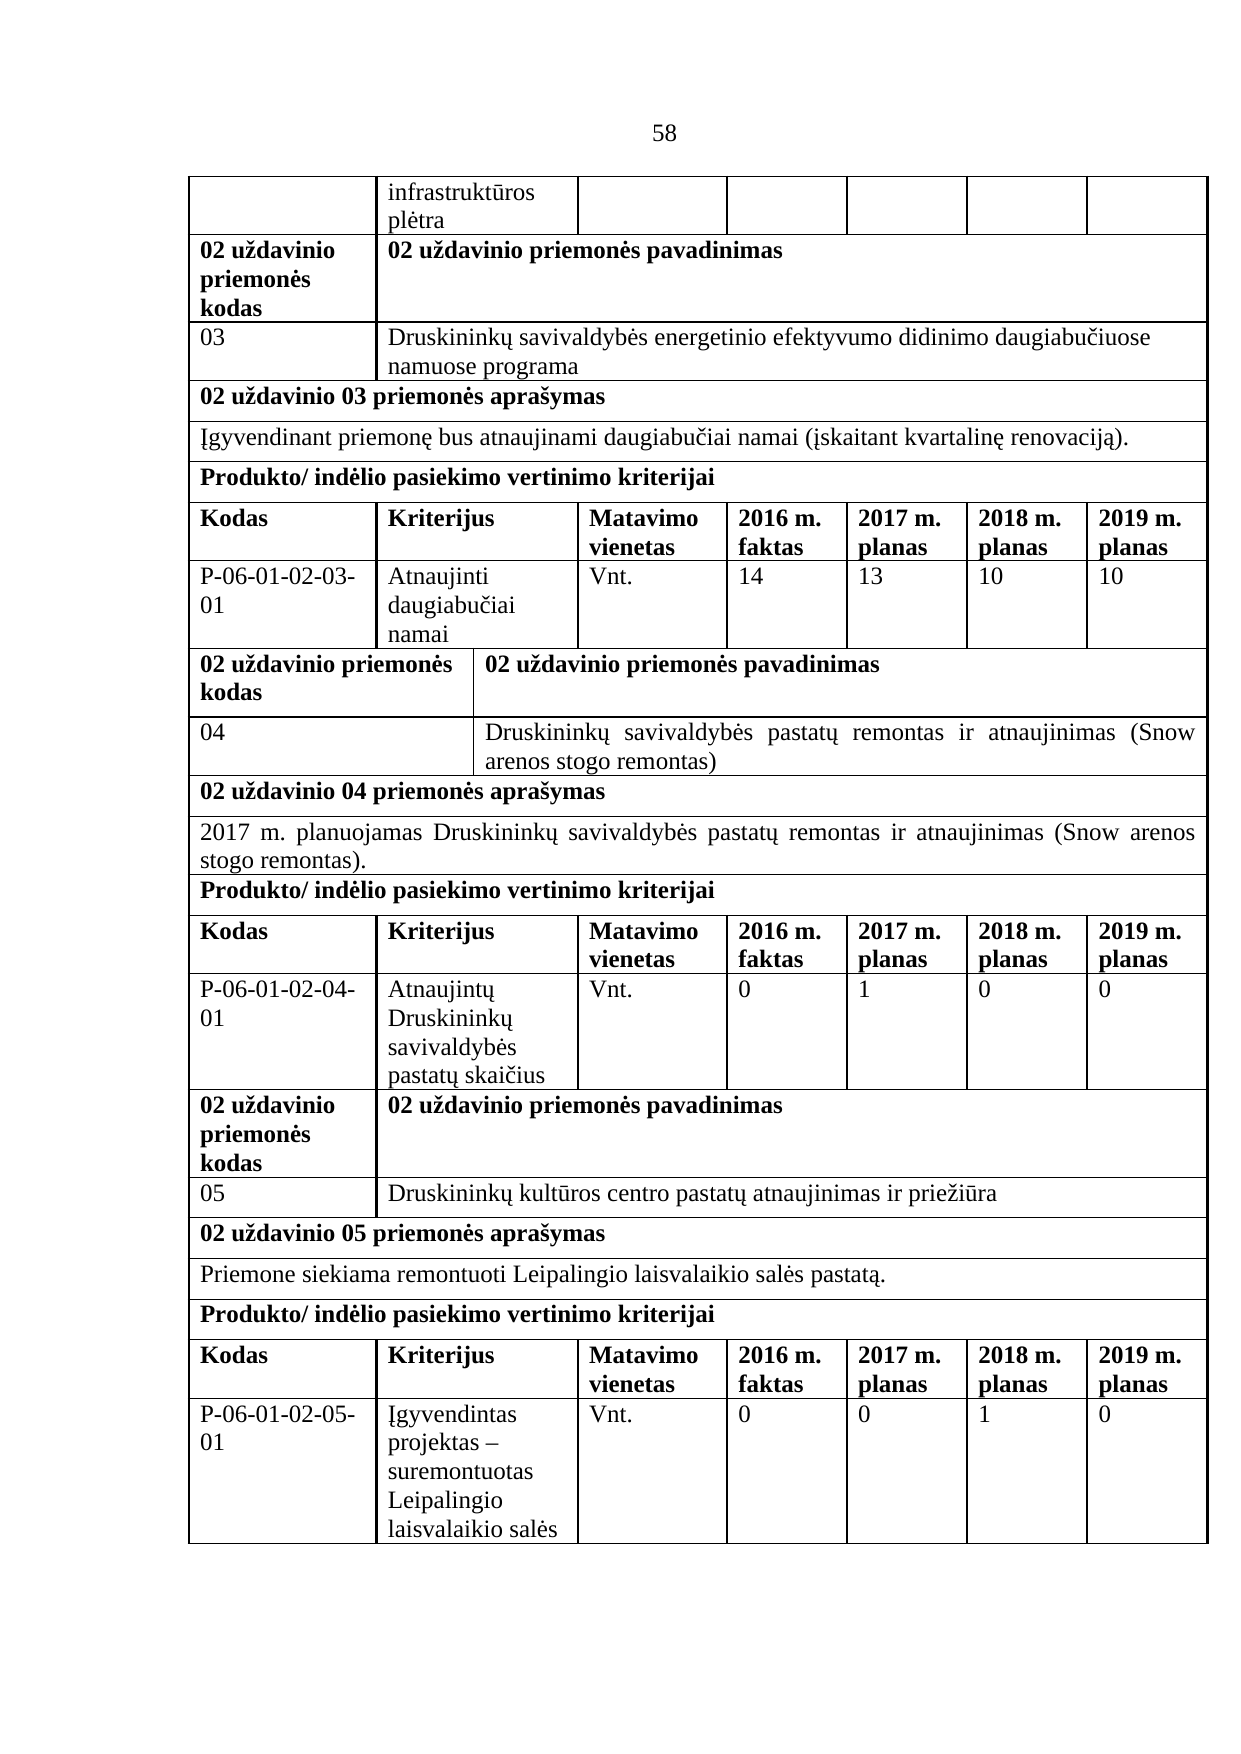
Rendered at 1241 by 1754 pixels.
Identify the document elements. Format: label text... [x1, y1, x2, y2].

table_cell P-06-01-02-04-01 [190, 974, 375, 1089]
table_cell Matavimo vienetas [579, 1340, 726, 1398]
table_cell 2019 m. planas [1088, 916, 1206, 973]
table_cell 13 [848, 561, 966, 648]
table_cell 14 [728, 561, 846, 648]
table_cell Vnt. [579, 1399, 726, 1542]
table_cell 0 [848, 1399, 966, 1542]
table_cell 02 uždavinio 05 priemonės aprašymas [190, 1218, 1206, 1258]
table_cell 04 [190, 718, 473, 775]
table_cell P-06-01-02-05-01 [190, 1399, 375, 1542]
table_cell 02 uždavinio priemonės kodas [190, 1090, 375, 1177]
table_cell [728, 177, 846, 234]
table_cell [968, 177, 1086, 234]
table_cell Druskininkų kultūros centro pastatų atnaujinimas ir priežiūra [378, 1178, 1206, 1217]
table_cell Įgyvendinant priemonę bus atnaujinami daugiabučiai namai (įskaitant kvartalinę renovaciją). [190, 422, 1206, 461]
table_cell 2019 m. planas [1088, 503, 1206, 560]
table_cell 0 [1088, 974, 1206, 1089]
table_cell Vnt. [579, 561, 726, 648]
table_cell 02 uždavinio priemonės pavadinimas [474, 649, 1206, 716]
table_cell Druskininkų savivaldybės pastatų remontas ir atnaujinimas (Snow arenos stogo remontas) [474, 718, 1206, 775]
table_cell 2017 m. planas [848, 916, 966, 973]
table_cell 03 [190, 323, 375, 380]
table_cell 05 [190, 1178, 375, 1217]
table_cell Įgyvendintas projektas – suremontuotas Leipalingio laisvalaikio salės [378, 1399, 577, 1542]
table_cell 0 [728, 1399, 846, 1542]
table_cell Produkto/ indėlio pasiekimo vertinimo kriterijai [190, 462, 1206, 502]
table_cell 0 [1088, 1399, 1206, 1542]
table_cell [190, 177, 375, 234]
table_cell 2016 m. faktas [728, 916, 846, 973]
table_cell 2016 m. faktas [728, 503, 846, 560]
table_cell 2017 m. planas [848, 1340, 966, 1398]
table_cell 0 [968, 974, 1086, 1089]
table_cell Produkto/ indėlio pasiekimo vertinimo kriterijai [190, 1300, 1206, 1339]
table_cell 02 uždavinio 03 priemonės aprašymas [190, 381, 1206, 421]
table_cell Kriterijus [378, 1340, 577, 1398]
table_cell Matavimo vienetas [579, 503, 726, 560]
table_cell 1 [848, 974, 966, 1089]
table_cell Kodas [190, 916, 375, 973]
table_cell Atnaujintų Druskininkų savivaldybės pastatų skaičius [378, 974, 577, 1089]
table_cell 02 uždavinio 04 priemonės aprašymas [190, 776, 1206, 816]
table_cell 1 [968, 1399, 1086, 1542]
table_cell [1088, 177, 1206, 234]
table_cell 02 uždavinio priemonės kodas [190, 235, 375, 321]
table_cell 2016 m. faktas [728, 1340, 846, 1398]
table_cell 2019 m. planas [1088, 1340, 1206, 1398]
table_cell Druskininkų savivaldybės energetinio efektyvumo didinimo daugiabučiuose namuose programa [378, 323, 1206, 380]
table_cell [579, 177, 726, 234]
table_cell 02 uždavinio priemonės pavadinimas [378, 1090, 1206, 1177]
table_cell Kodas [190, 503, 375, 560]
table_cell Atnaujinti daugiabučiai namai [378, 561, 577, 648]
table_cell Vnt. [579, 974, 726, 1089]
table_cell 2017 m. planas [848, 503, 966, 560]
table_cell Kriterijus [378, 916, 577, 973]
table_cell 02 uždavinio priemonės pavadinimas [378, 235, 1206, 321]
table_cell 2018 m. planas [968, 916, 1086, 973]
table_cell Priemone siekiama remontuoti Leipalingio laisvalaikio salės pastatą. [190, 1259, 1206, 1298]
table_cell 0 [728, 974, 846, 1089]
table_cell 02 uždavinio priemonės kodas [190, 649, 473, 716]
table_cell 2018 m. planas [968, 1340, 1086, 1398]
table_cell 10 [968, 561, 1086, 648]
table_cell [848, 177, 966, 234]
table_cell infrastruktūros plėtra [378, 177, 577, 234]
table_cell 2018 m. planas [968, 503, 1086, 560]
table_cell P-06-01-02-03-01 [190, 561, 375, 648]
table_cell 10 [1088, 561, 1206, 648]
table_cell 2017 m. planuojamas Druskininkų savivaldybės pastatų remontas ir atnaujinimas (Snow arenos stogo remontas). [190, 817, 1206, 874]
table_cell Kriterijus [378, 503, 577, 560]
table_cell Matavimo vienetas [579, 916, 726, 973]
table_cell Kodas [190, 1340, 375, 1398]
table_cell Produkto/ indėlio pasiekimo vertinimo kriterijai [190, 875, 1206, 915]
